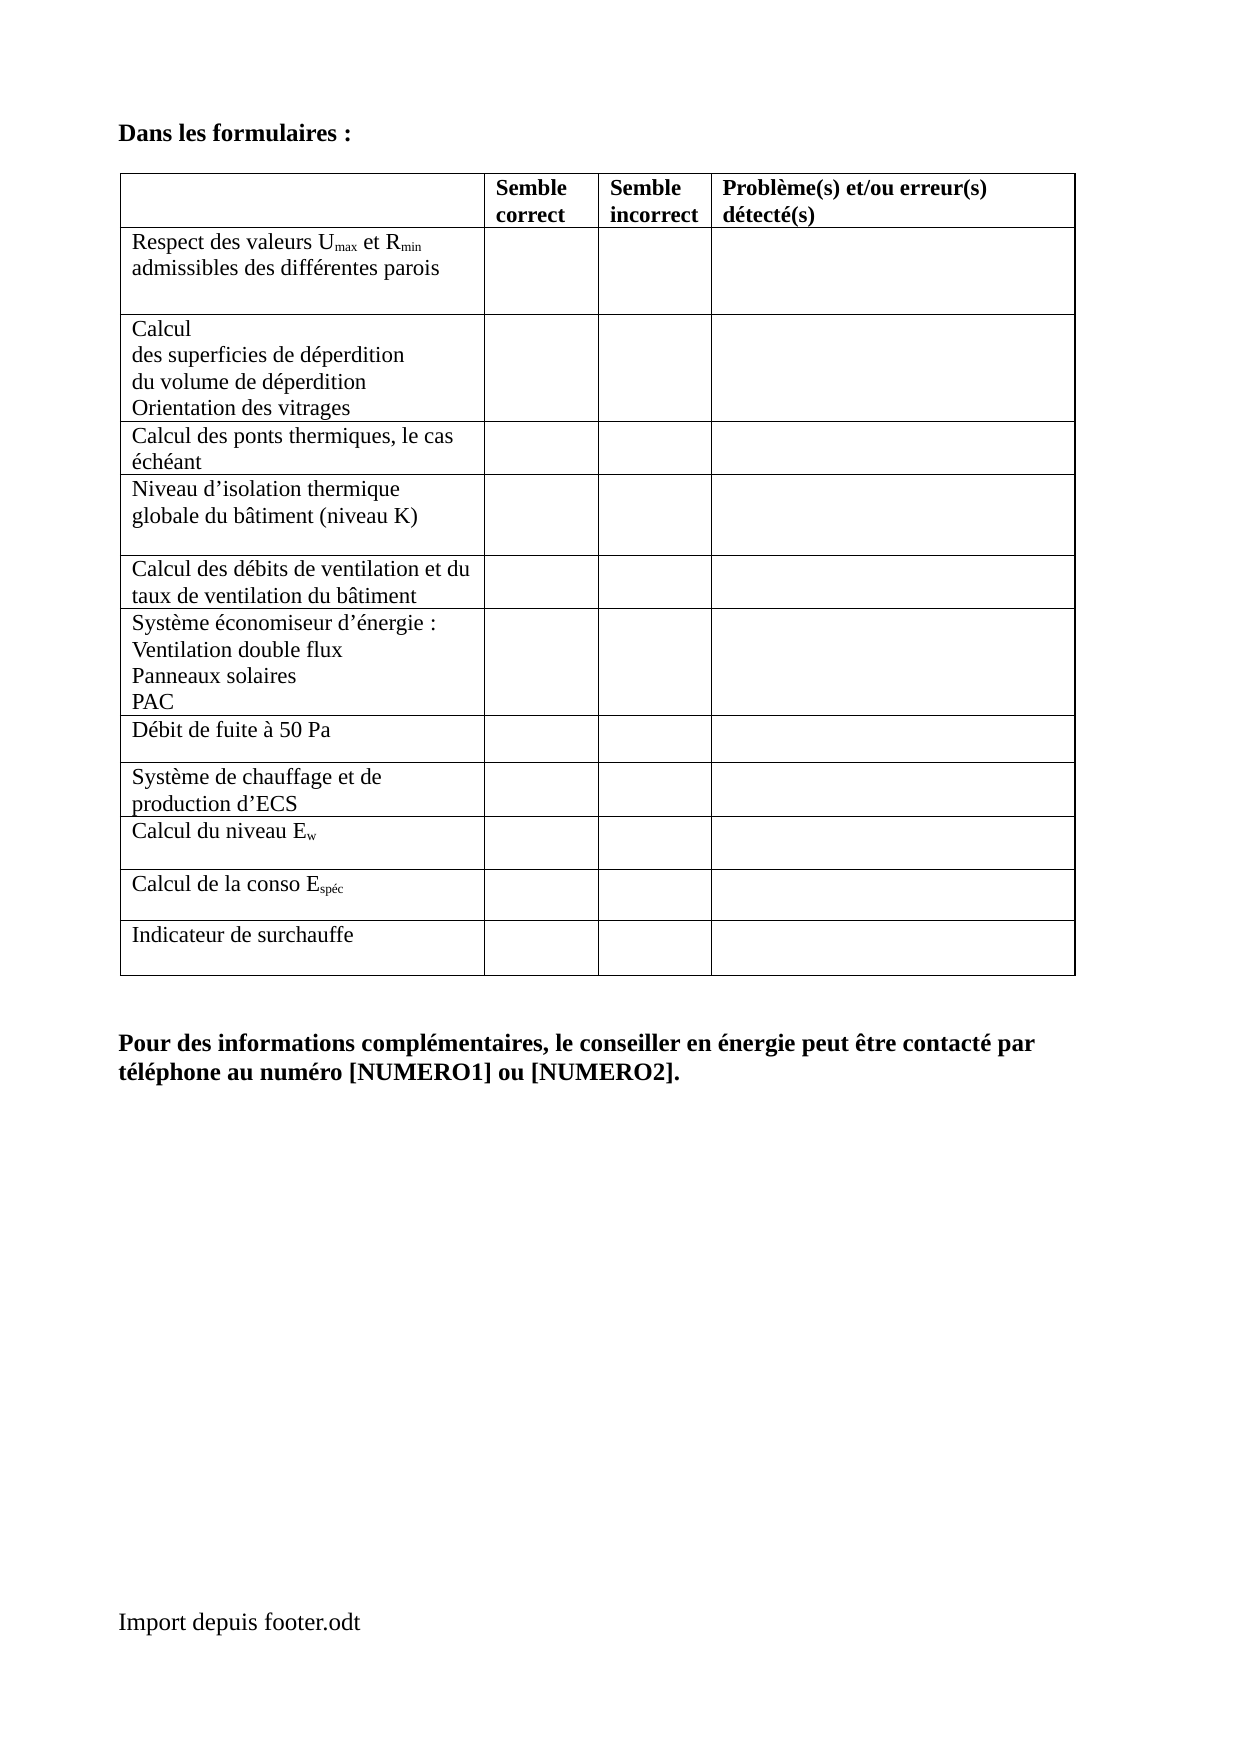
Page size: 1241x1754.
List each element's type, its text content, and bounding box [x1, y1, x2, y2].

table_cell [712, 817, 1074, 868]
table_cell [599, 315, 711, 421]
table_cell [485, 228, 598, 314]
table_cell [599, 921, 711, 975]
table_cell [485, 716, 598, 762]
table_cell [712, 609, 1074, 715]
table_cell [599, 817, 711, 868]
table_header [121, 174, 484, 227]
table_cell [485, 475, 598, 554]
table_cell Débit de fuite à 50 Pa [121, 716, 484, 762]
table_cell [712, 475, 1074, 554]
table_cell [485, 315, 598, 421]
table_cell [712, 763, 1074, 816]
table_cell Système de chauffage et de production d’ECS [121, 763, 484, 816]
table_cell [599, 422, 711, 474]
title Pour des informations complémentaires, le conseiller en énergie peut être contacté par téléphone au numéro [NUMERO1] ou [NUMERO2]. [118, 1028, 1122, 1086]
table_header Problème(s) et/ou erreur(s) détecté(s) [712, 174, 1074, 227]
table_cell [485, 817, 598, 868]
table_cell Niveau d’isolation thermique globale du bâtiment (niveau K) [121, 475, 484, 554]
table_cell [712, 556, 1074, 608]
table_cell Indicateur de surchauffe [121, 921, 484, 975]
table_cell Système économiseur d’énergie : Ventilation double flux Panneaux solaires PAC [121, 609, 484, 715]
table_cell [599, 870, 711, 920]
table_cell Calcul des ponts thermiques, le cas échéant [121, 422, 484, 474]
table_cell Calcul des superficies de déperdition du volume de déperdition Orientation des vitrages [121, 315, 484, 421]
table_cell [599, 556, 711, 608]
table_cell [599, 609, 711, 715]
table_cell [599, 763, 711, 816]
table_cell [599, 475, 711, 554]
table_cell [485, 763, 598, 816]
table_cell Respect des valeurs Umax et Rmin admissibles des différentes parois [121, 228, 484, 314]
table_header Semble incorrect [599, 174, 711, 227]
table_cell [485, 870, 598, 920]
table_cell [485, 609, 598, 715]
table_cell Calcul des débits de ventilation et du taux de ventilation du bâtiment [121, 556, 484, 608]
table_cell [712, 228, 1074, 314]
table_cell [712, 315, 1074, 421]
table_cell [485, 921, 598, 975]
table_cell [712, 716, 1074, 762]
table_cell [485, 422, 598, 474]
table_cell [712, 921, 1074, 975]
table_cell Calcul de la conso Espéc [121, 870, 484, 920]
table_cell [712, 422, 1074, 474]
table_cell [599, 228, 711, 314]
table_header Semble correct [485, 174, 598, 227]
table_cell [712, 870, 1074, 920]
table_cell [599, 716, 711, 762]
table_cell Calcul du niveau Ew [121, 817, 484, 868]
table_cell [485, 556, 598, 608]
title Dans les formulaires : [118, 118, 1122, 147]
